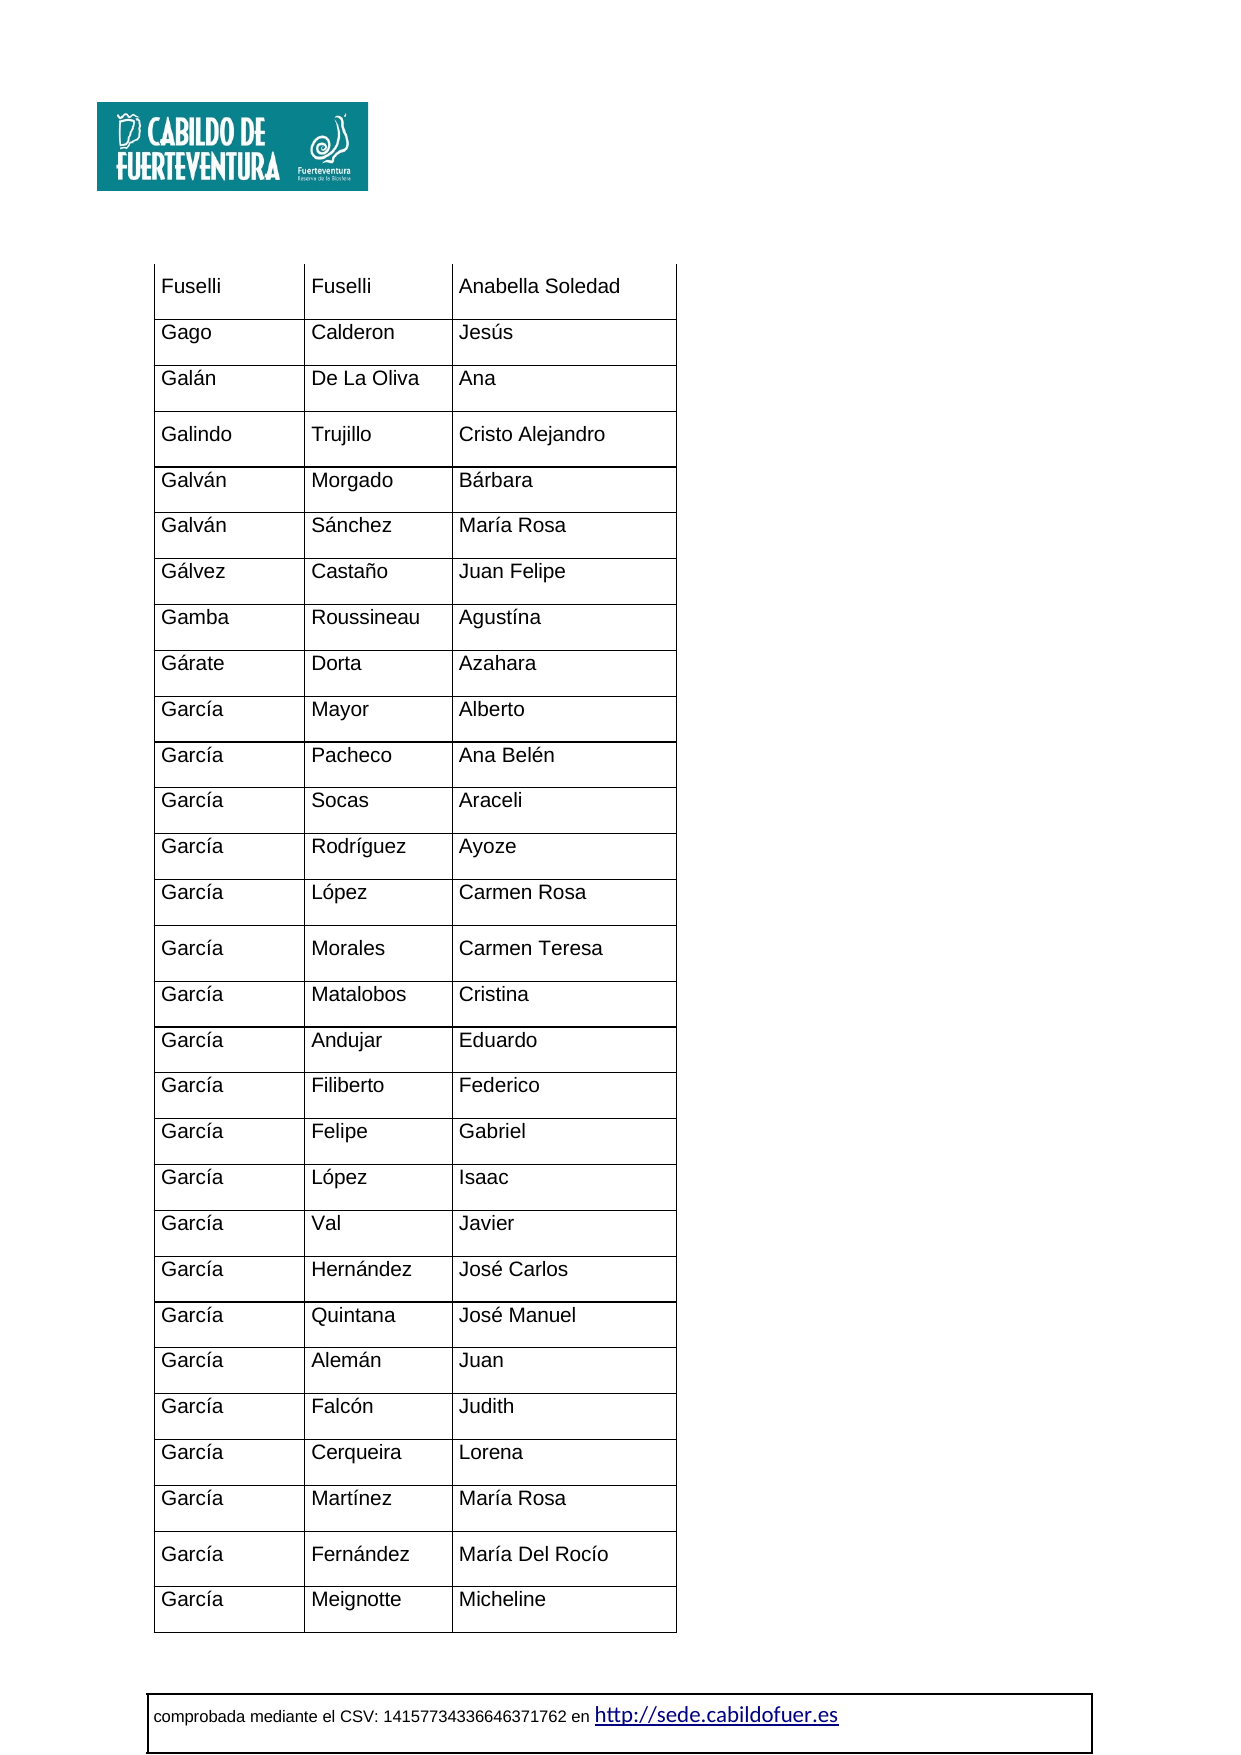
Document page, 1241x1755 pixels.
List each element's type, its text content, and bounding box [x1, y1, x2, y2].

table_cell Gárate [155, 651, 304, 696]
table_cell Alberto [453, 697, 676, 741]
table_cell Gamba [155, 605, 304, 650]
table_cell Galván [155, 513, 304, 558]
table_cell Calderon [305, 320, 452, 365]
table_cell García [155, 1073, 304, 1118]
table_cell Falcón [305, 1394, 452, 1439]
table_cell Micheline [453, 1587, 676, 1632]
table_cell Matalobos [305, 982, 452, 1026]
table_cell García [155, 743, 304, 787]
table_cell Fernández [305, 1532, 452, 1586]
table_cell Morales [305, 926, 452, 981]
table_cell Isaac [453, 1165, 676, 1210]
table_cell Jesús [453, 320, 676, 365]
table_cell Galindo [155, 412, 304, 466]
table_cell Roussineau [305, 605, 452, 650]
table_cell Gálvez [155, 559, 304, 604]
table_cell Galán [155, 366, 304, 411]
table_cell Azahara [453, 651, 676, 696]
table_cell García [155, 926, 304, 981]
table_cell Meignotte [305, 1587, 452, 1632]
table_cell Juan [453, 1348, 676, 1393]
table_cell García [155, 1440, 304, 1485]
table_cell Bárbara [453, 468, 676, 512]
table_cell García [155, 880, 304, 925]
table_cell De La Oliva [305, 366, 452, 411]
table_cell Ana Belén [453, 743, 676, 787]
table_cell Judith [453, 1394, 676, 1439]
table_cell García [155, 1486, 304, 1531]
table_cell María Rosa [453, 513, 676, 558]
table_header Anabella Soledad [453, 264, 676, 319]
table_cell Ayoze [453, 834, 676, 879]
table_cell Juan Felipe [453, 559, 676, 604]
table_cell López [305, 1165, 452, 1210]
table_cell Sánchez [305, 513, 452, 558]
table_cell García [155, 1587, 304, 1632]
table_cell García [155, 1348, 304, 1393]
table_cell Hernández [305, 1257, 452, 1301]
table_cell Cristo Alejandro [453, 412, 676, 466]
table_cell Lorena [453, 1440, 676, 1485]
table_header Fuselli [155, 264, 304, 319]
table_cell Socas [305, 788, 452, 833]
table_cell Val [305, 1211, 452, 1256]
table_cell Alemán [305, 1348, 452, 1393]
table_cell García [155, 1028, 304, 1072]
table_cell Filiberto [305, 1073, 452, 1118]
table_cell Javier [453, 1211, 676, 1256]
table_cell Felipe [305, 1119, 452, 1164]
table_cell Ana [453, 366, 676, 411]
table_cell Gabriel [453, 1119, 676, 1164]
table_cell Cristina [453, 982, 676, 1026]
table_cell José Carlos [453, 1257, 676, 1301]
table_cell García [155, 1165, 304, 1210]
table_cell García [155, 1211, 304, 1256]
table_cell Quintana [305, 1303, 452, 1347]
table_cell Morgado [305, 468, 452, 512]
table_cell María Rosa [453, 1486, 676, 1531]
table_cell García [155, 1119, 304, 1164]
table_cell García [155, 697, 304, 741]
table_cell Mayor [305, 697, 452, 741]
table_cell García [155, 1257, 304, 1301]
table_cell García [155, 788, 304, 833]
table_cell García [155, 834, 304, 879]
table_cell Andujar [305, 1028, 452, 1072]
table_cell Gago [155, 320, 304, 365]
table_cell García [155, 982, 304, 1026]
table_header Fuselli [305, 264, 452, 319]
table_cell Trujillo [305, 412, 452, 466]
table_cell García [155, 1303, 304, 1347]
table_cell Rodríguez [305, 834, 452, 879]
table_cell José Manuel [453, 1303, 676, 1347]
table_cell Agustína [453, 605, 676, 650]
table_cell Araceli [453, 788, 676, 833]
table_cell Galván [155, 468, 304, 512]
table_cell Federico [453, 1073, 676, 1118]
table_cell Castaño [305, 559, 452, 604]
table_cell Pacheco [305, 743, 452, 787]
table_cell López [305, 880, 452, 925]
table_cell Eduardo [453, 1028, 676, 1072]
table_cell Martínez [305, 1486, 452, 1531]
table_cell María Del Rocío [453, 1532, 676, 1586]
table_cell García [155, 1394, 304, 1439]
table_cell García [155, 1532, 304, 1586]
table_cell Cerqueira [305, 1440, 452, 1485]
table_cell Carmen Rosa [453, 880, 676, 925]
table_cell Dorta [305, 651, 452, 696]
table_cell Carmen Teresa [453, 926, 676, 981]
